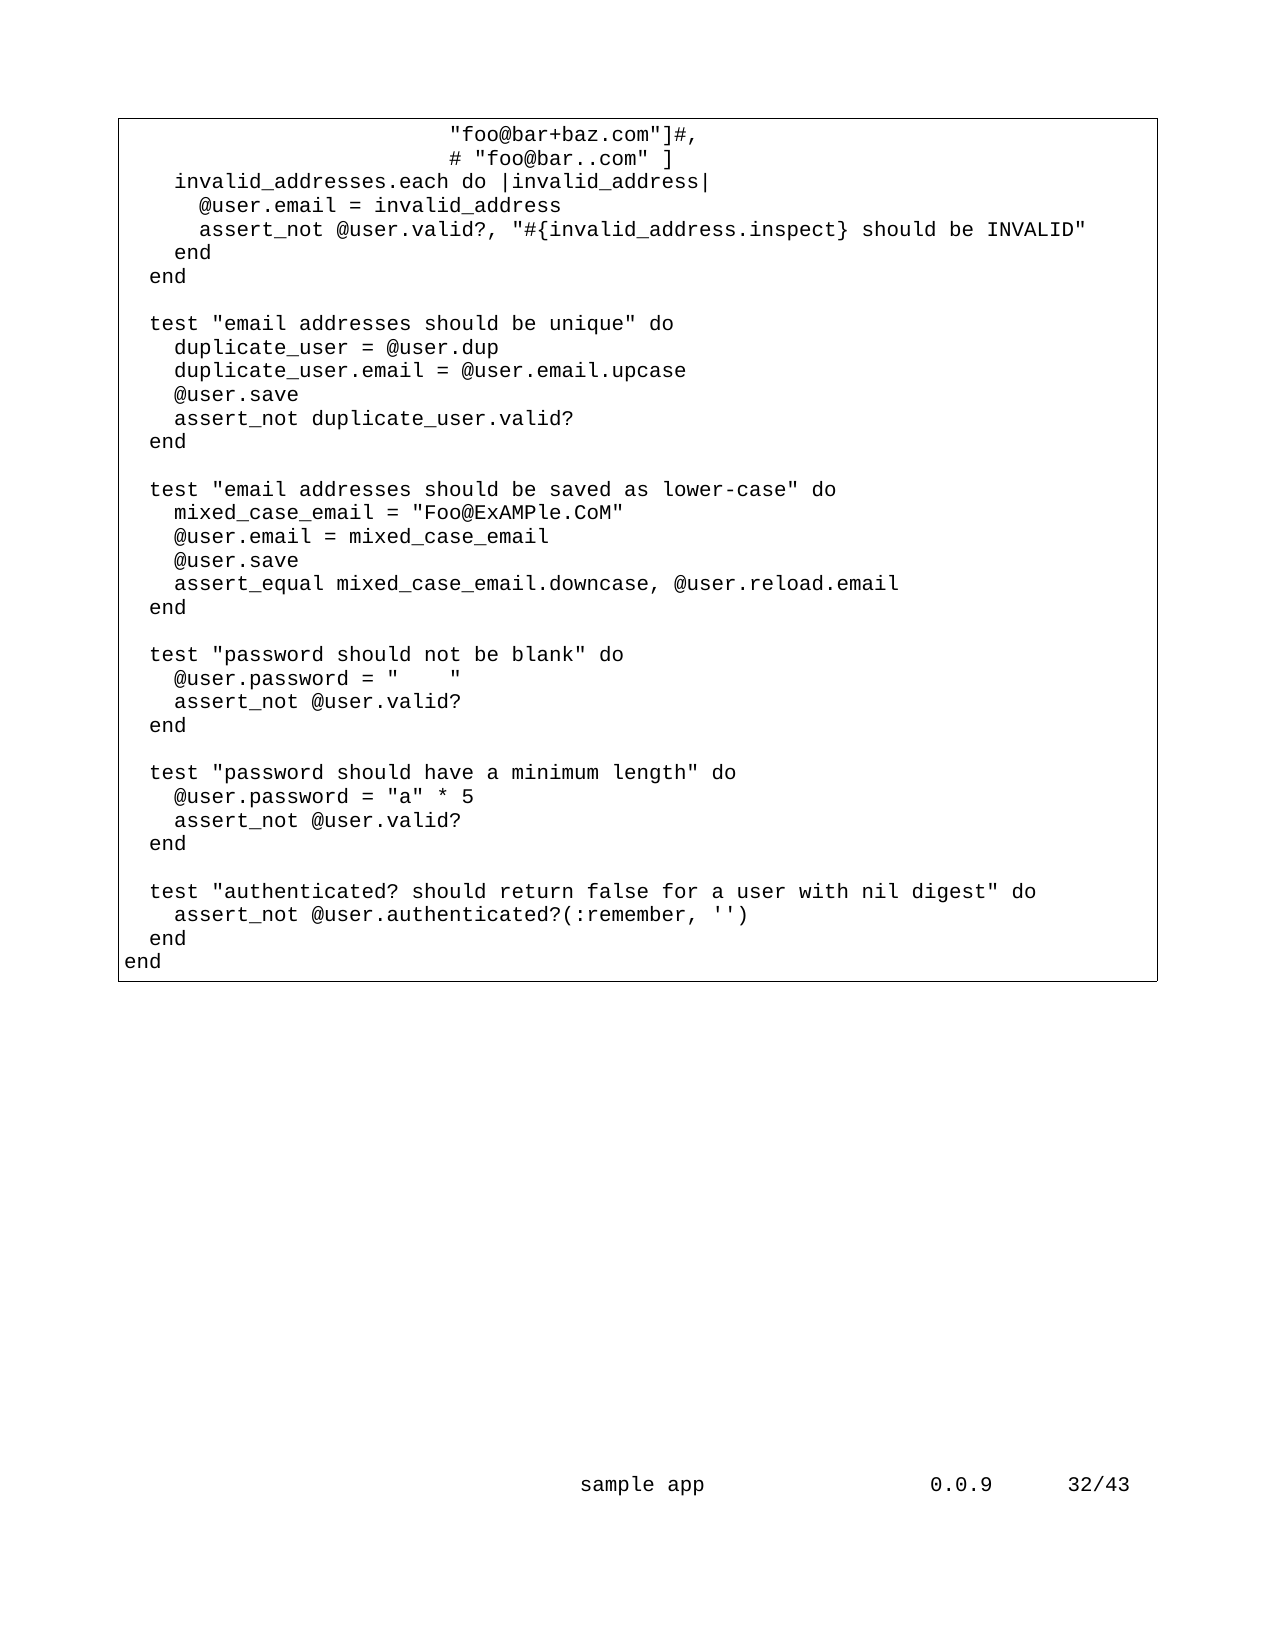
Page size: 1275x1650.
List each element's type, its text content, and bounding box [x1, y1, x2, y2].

table_header "foo@bar+baz.com"]#, # "foo@bar..com" ] invalid_addresses.each do |invalid_address| @user.email = invalid_address assert_not @user.valid?, "#{invalid_address.inspect} should be INVALID" end end test "email addresses should be unique" do duplicate_user = @user.dup duplicate_user.email = @user.email.upcase @user.save assert_not duplicate_user.valid? end test "email addresses should be saved as lower-case" do mixed_case_email = "Foo@ExAMPle.CoM" @user.email = mixed_case_email @user.save assert_equal mixed_case_email.downcase, @user.reload.email end test "password should not be blank" do @user.password = " " assert_not @user.valid? end test "password should have a minimum length" do @user.password = "a" * 5 assert_not @user.valid? end test "authenticated? should return false for a user with nil digest" do assert_not @user.authenticated?(:remember, '') end end [119, 119, 1157, 981]
